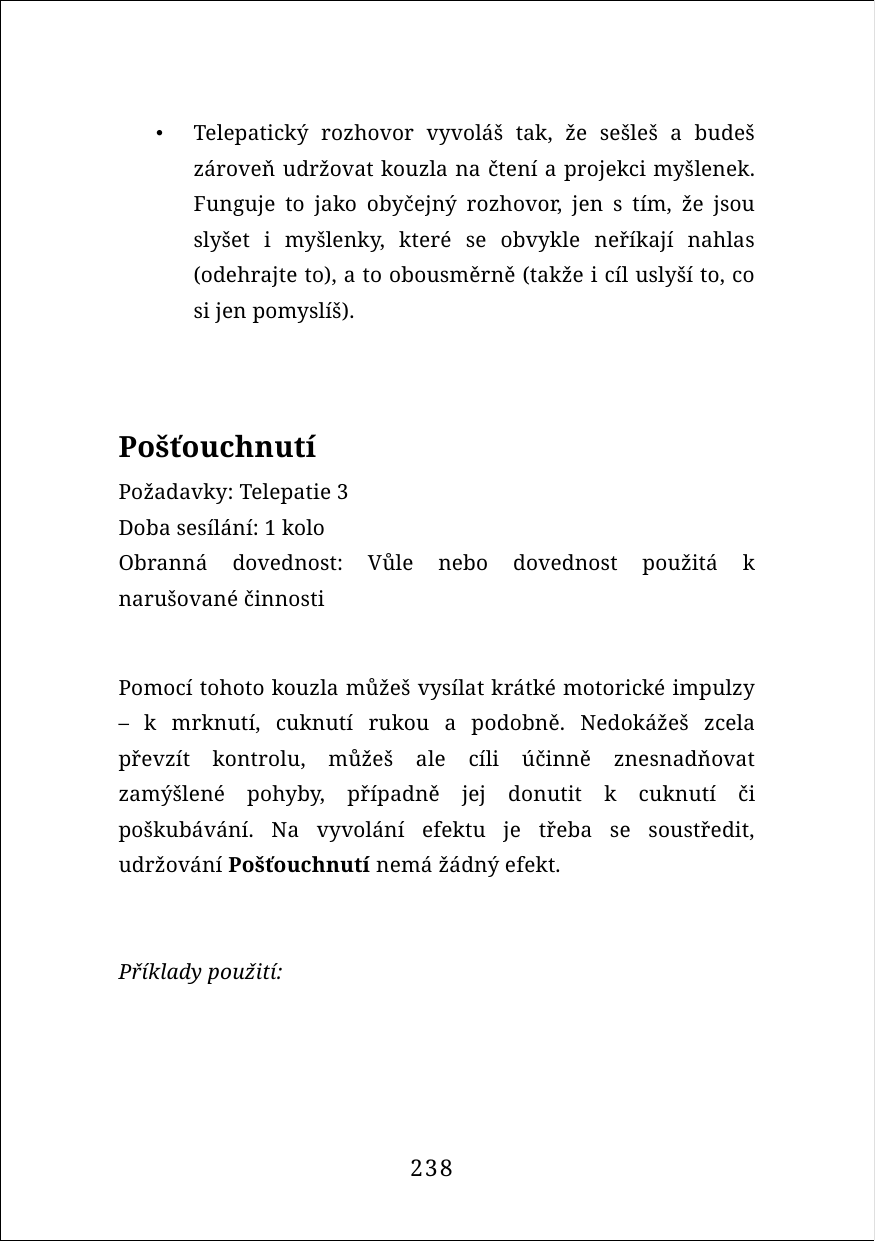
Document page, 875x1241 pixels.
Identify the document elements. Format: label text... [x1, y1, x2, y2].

list Telepatický rozhovor vyvoláš tak, že sešleš a budeš zároveň udržovat kouzla na čtení a projekci myšlenek. Funguje to jako obyčejný rozhovor, jen s tím, že jsou slyšet i myšlenky, které se obvykle neříkají nahlas (odehrajte to), a to obousměrně (takže i cíl uslyší to, co si jen pomyslíš). [156, 118, 756, 324]
subtitle Pošťouchnutí [118, 426, 756, 466]
text Pomocí tohoto kouzla můžeš vysílat krátké motorické impulzy – k mrknutí, cuknutí rukou a podobně. Nedokážeš zcela převzít kontrolu, můžeš ale cíli účinně znesnadňovat zamýšlené pohyby, případně jej donutit k cuknutí či poškubávání. Na vyvolání efektu je třeba se soustředit, udržování Pošťouchnutí nemá žádný efekt. [118, 673, 756, 879]
text Požadavky: Telepatie 3 Doba sesílání: 1 kolo Obranná dovednost: Vůle nebo dovednost použitá k narušované činnosti [118, 477, 756, 648]
text Příklady použití: [118, 957, 756, 985]
